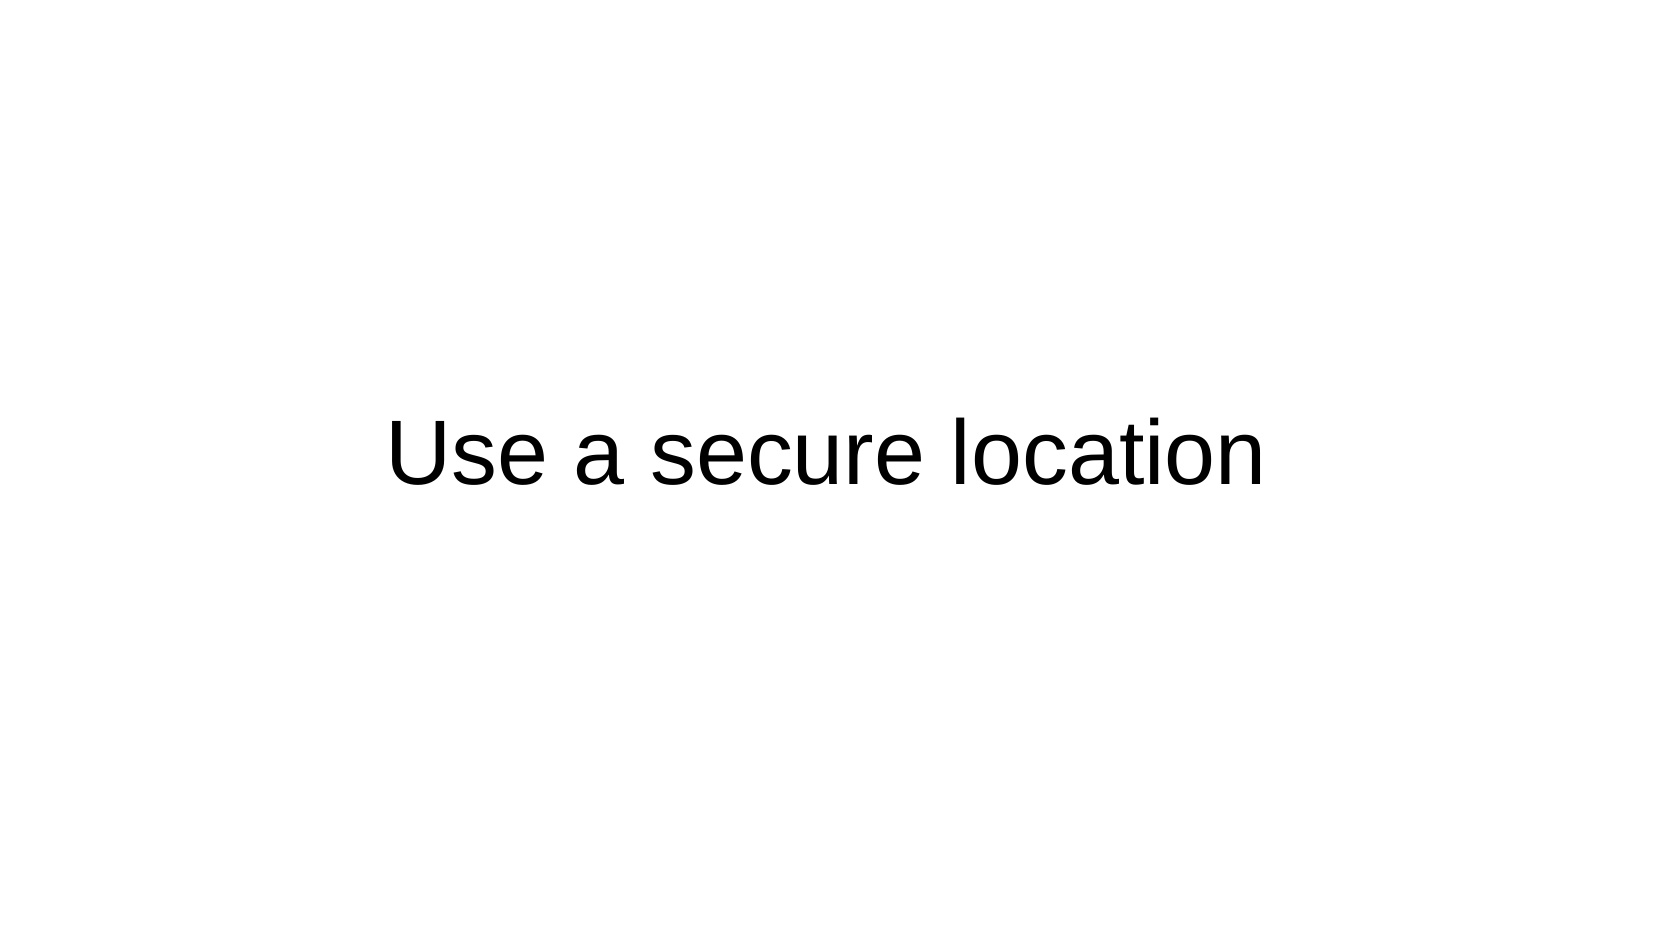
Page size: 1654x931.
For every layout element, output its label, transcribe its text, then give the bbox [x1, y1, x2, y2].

title Use a secure location [82, 375, 1571, 531]
